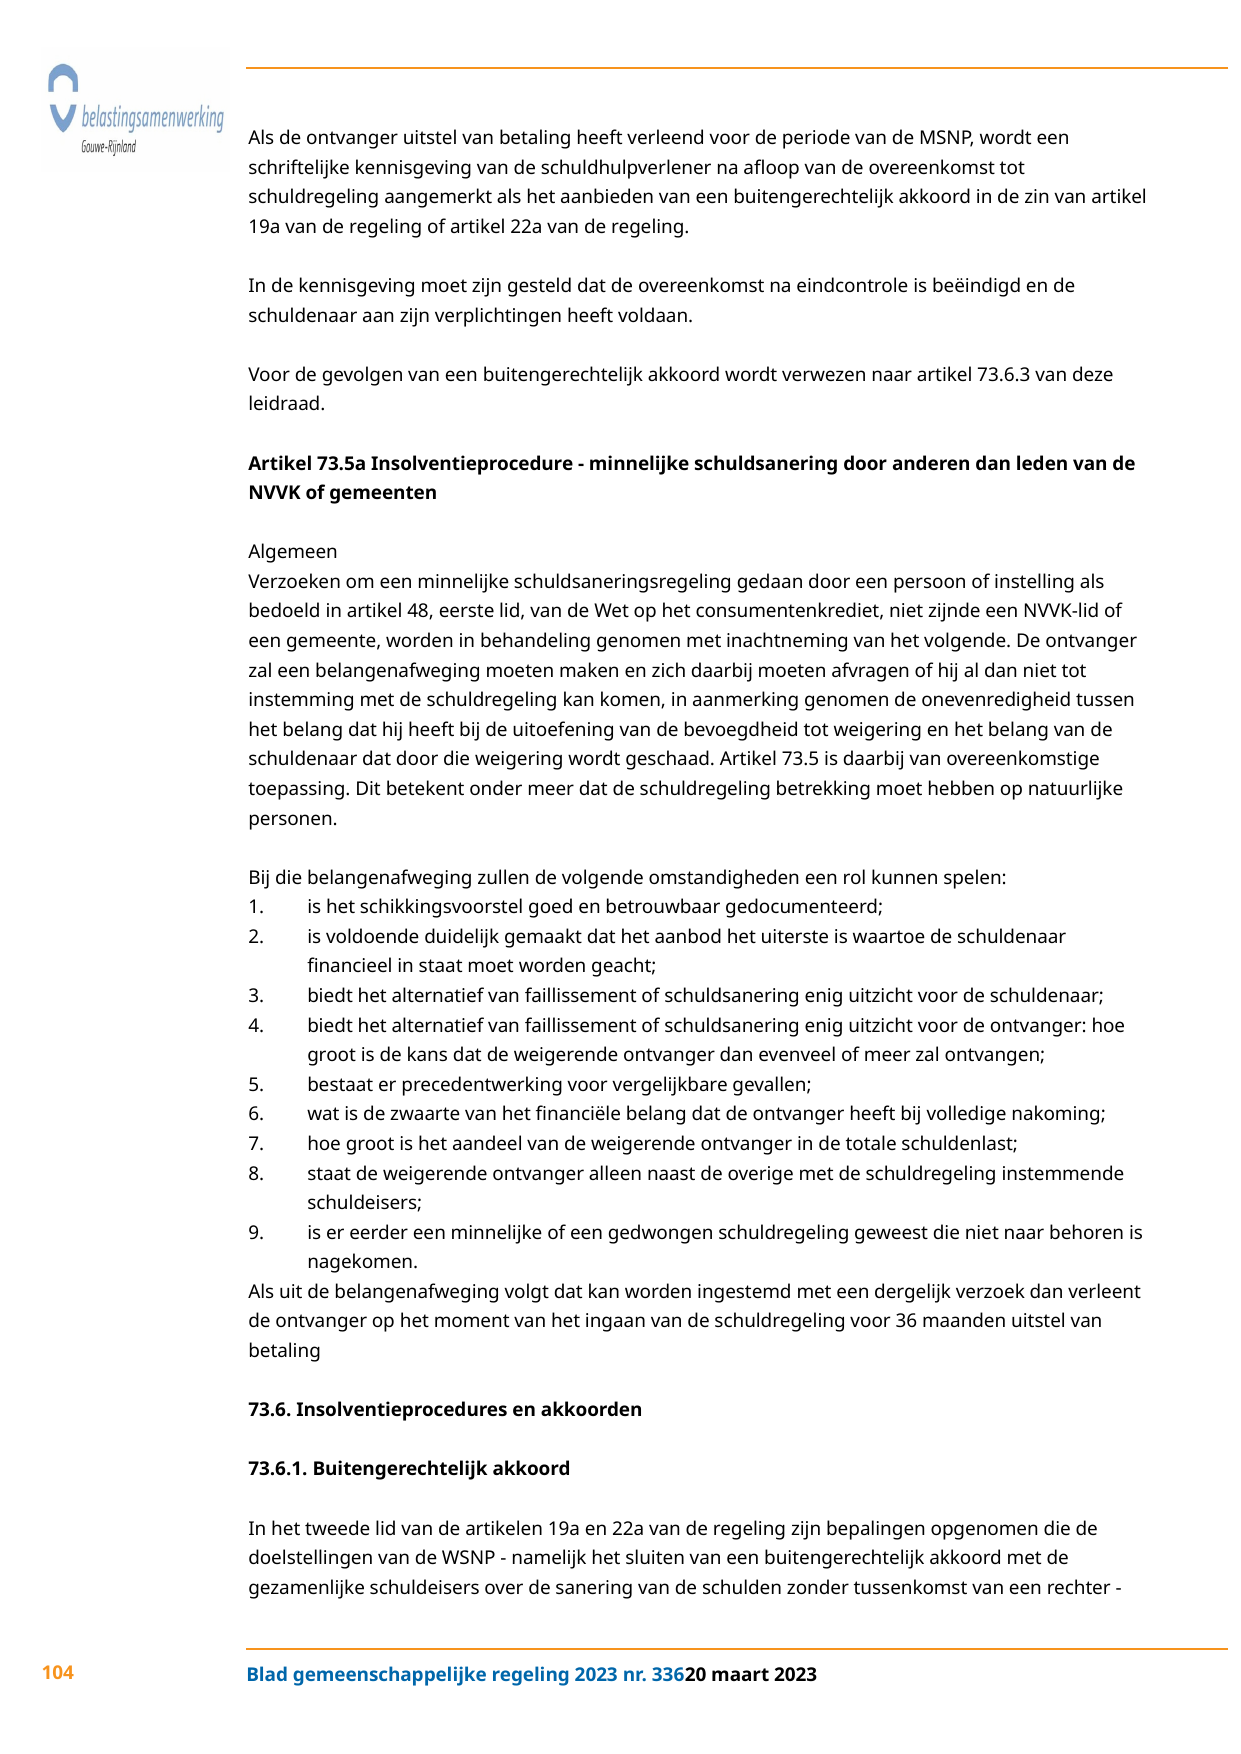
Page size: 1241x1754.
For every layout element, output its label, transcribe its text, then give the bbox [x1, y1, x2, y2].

list hoe groot is het aandeel van de weigerende ontvanger in de totale schuldenlast; [248, 1130, 1152, 1156]
text Algemeen [248, 538, 1152, 564]
list is voldoende duidelijk gemaakt dat het aanbod het uiterste is waartoe de schuldenaar financieel in staat moet worden geacht; [248, 923, 1152, 978]
text 73.6.1. Buitengerechtelijk akkoord [248, 1456, 1152, 1481]
text Als uit de belangenafweging volgt dat kan worden ingestemd met een dergelijk verzoek dan verleent de ontvanger op het moment van het ingaan van de schuldregeling voor 36 maanden uitstel van betaling [248, 1278, 1152, 1363]
text Artikel 73.5a Insolventieprocedure - minnelijke schuldsanering door anderen dan leden van de NVVK of gemeenten [248, 450, 1152, 505]
list bestaat er precedentwerking voor vergelijkbare gevallen; [248, 1071, 1152, 1097]
text In het tweede lid van de artikelen 19a en 22a van de regeling zijn bepalingen opgenomen die de doelstellingen van de WSNP - namelijk het sluiten van een buitengerechtelijk akkoord met de gezamenlijke schuldeisers over de sanering van de schulden zonder tussenkomst van een rechter [248, 1515, 1152, 1600]
picture [41, 47, 231, 172]
list biedt het alternatief van faillissement of schuldsanering enig uitzicht voor de ontvanger: hoe groot is de kans dat de weigerende ontvanger dan evenveel of meer zal ontvangen; [248, 1012, 1152, 1067]
text 73.6. Insolventieprocedures en akkoorden [248, 1396, 1152, 1422]
list biedt het alternatief van faillissement of schuldsanering enig uitzicht voor de schuldenaar; [248, 982, 1152, 1008]
text Verzoeken om een minnelijke schuldsaneringsregeling gedaan door een persoon of instelling als bedoeld in artikel 48, eerste lid, van de Wet op het consumentenkrediet, niet zijnde een NVVK-lid of een gemeente, worden in behandeling genomen met inachtneming van het volgende. De ontvanger zal een belangenafweging moeten maken en zich daarbij moeten afvragen of hij al dan niet tot instemming met de schuldregeling kan komen, in aanmerking genomen de onevenredigheid tussen het belang dat hij heeft bij de uitoefening van de bevoegdheid tot weigering en het belang van de schuldenaar dat door die weigering wordt geschaad. Artikel 73.5 is daarbij van overeenkomstige toepassing. Dit betekent onder meer dat de schuldregeling betrekking moet hebben op natuurlijke personen. [248, 568, 1152, 831]
text Als de ontvanger uitstel van betaling heeft verleend voor de periode van de MSNP, wordt een schriftelijke kennisgeving van de schuldhulpverlener na afloop van de overeenkomst tot schuldregeling aangemerkt als het aanbieden van een buitengerechtelijk akkoord in de zin van artikel 19a van de regeling of artikel 22a van de regeling. [248, 124, 1152, 239]
text In de kennisgeving moet zijn gesteld dat de overeenkomst na eindcontrole is beëindigd en de schuldenaar aan zijn verplichtingen heeft voldaan. [248, 272, 1152, 328]
text Bij die belangenafweging zullen de volgende omstandigheden een rol kunnen spelen: [248, 864, 1152, 890]
list is het schikkingsvoorstel goed en betrouwbaar gedocumenteerd; [248, 893, 1152, 919]
text Voor de gevolgen van een buitengerechtelijk akkoord wordt verwezen naar artikel 73.6.3 van deze leidraad. [248, 361, 1152, 416]
list staat de weigerende ontvanger alleen naast de overige met de schuldregeling instemmende schuldeisers; [248, 1160, 1152, 1215]
list is er eerder een minnelijke of een gedwongen schuldregeling geweest die niet naar behoren is nagekomen. [248, 1219, 1152, 1274]
list wat is de zwaarte van het financiële belang dat de ontvanger heeft bij volledige nakoming; [248, 1101, 1152, 1126]
